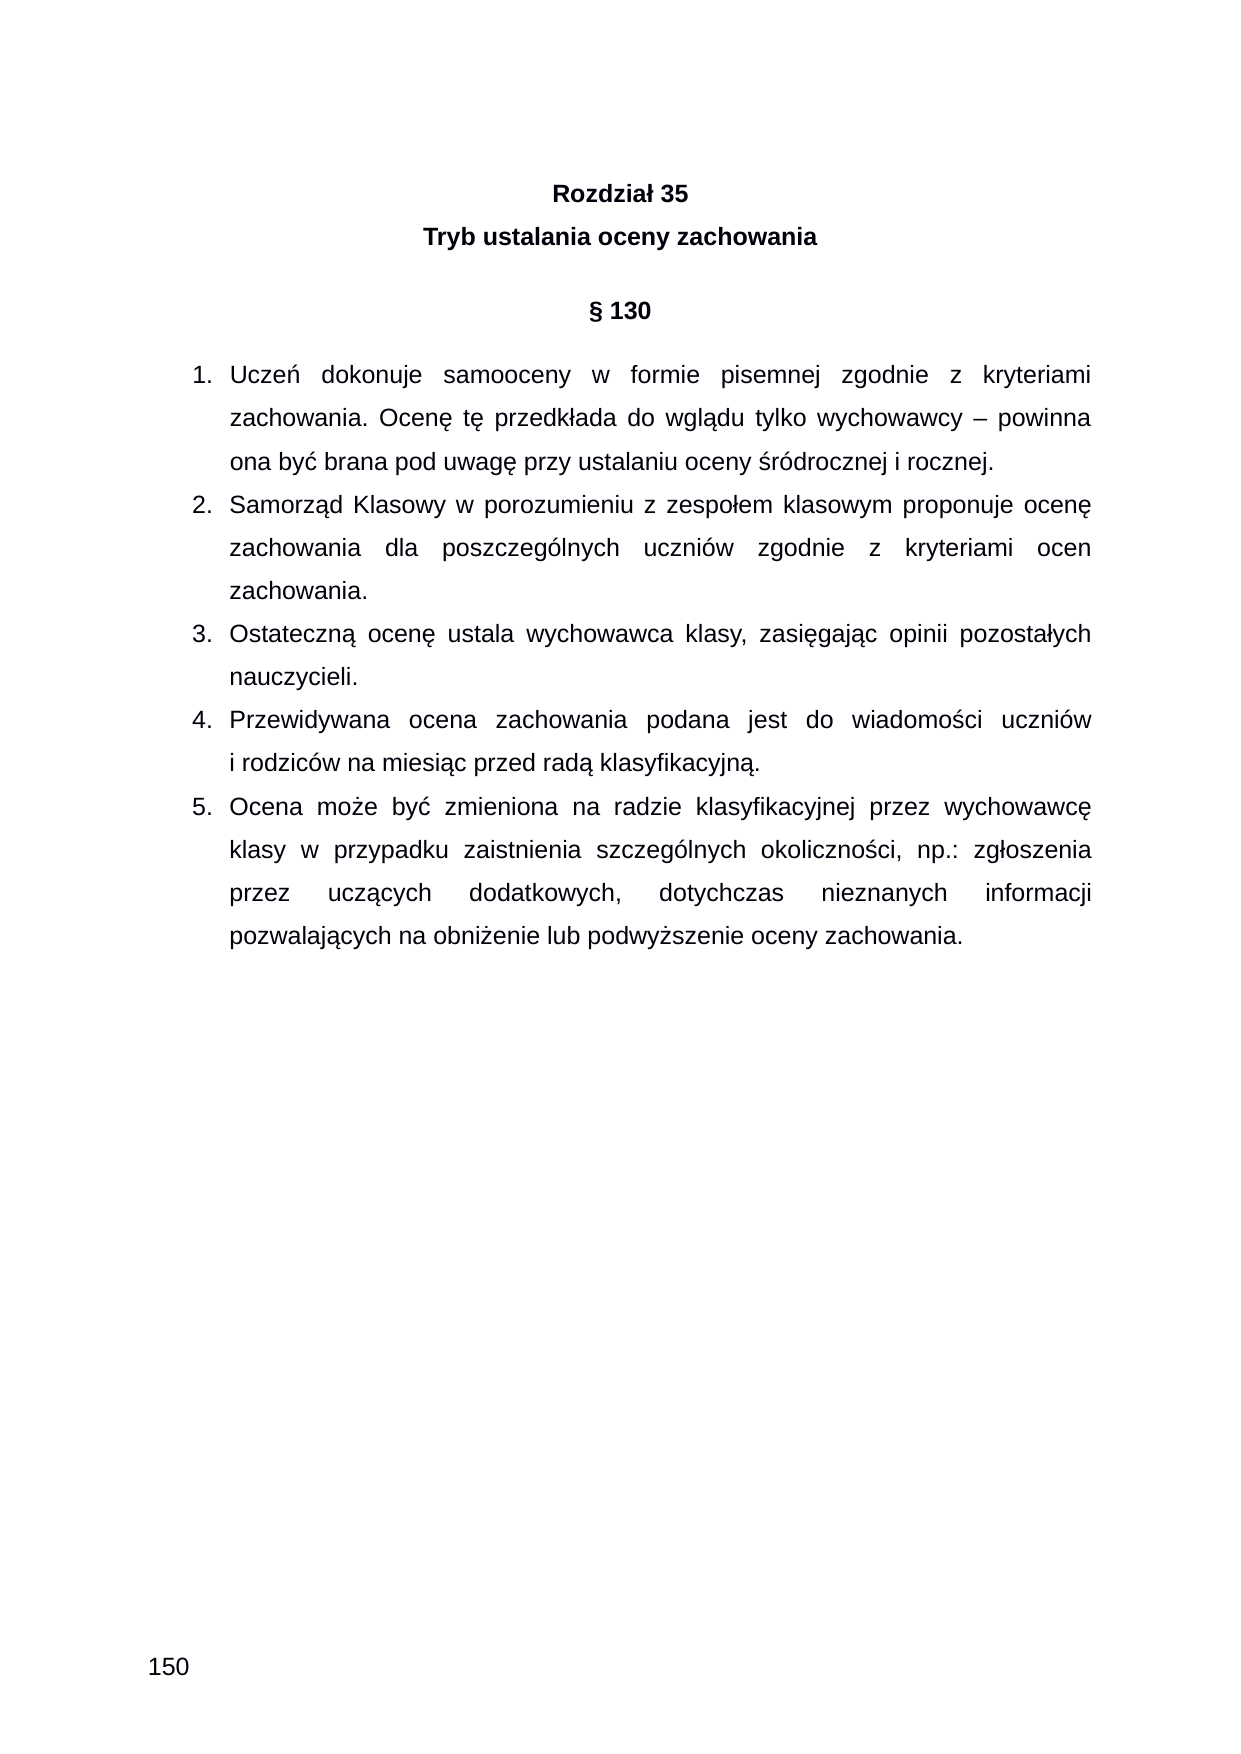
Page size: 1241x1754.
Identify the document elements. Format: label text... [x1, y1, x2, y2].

subtitle Uczeń dokonuje samooceny w formie pisemnej zgodnie z kryteriami zachowania. Ocenę tę przedkłada do wglądu tylko wychowawcy – powinna ona być brana pod uwagę przy ustalaniu oceny śródrocznej i rocznej. [192, 360, 1093, 475]
subtitle Przewidywana ocena zachowania podana jest do wiadomości uczniów i rodziców na miesiąc przed radą klasyfikacyjną. [192, 705, 1093, 777]
text § 130 [148, 296, 1093, 325]
subtitle Tryb ustalania oceny zachowania [148, 222, 1093, 251]
subtitle Ocena może być zmieniona na radzie klasyfikacyjnej przez wychowawcę klasy w przypadku zaistnienia szczególnych okoliczności, np.: zgłoszenia przez uczących dodatkowych, dotychczas nieznanych informacji pozwalających na obniżenie lub podwyższenie oceny zachowania. [192, 792, 1093, 950]
subtitle Ostateczną ocenę ustala wychowawca klasy, zasięgając opinii pozostałych nauczycieli. [192, 619, 1093, 691]
subtitle Rozdział 35 [148, 179, 1093, 208]
subtitle Samorząd Klasowy w porozumieniu z zespołem klasowym proponuje ocenę zachowania dla poszczególnych uczniów zgodnie z kryteriami ocen zachowania. [192, 490, 1093, 605]
